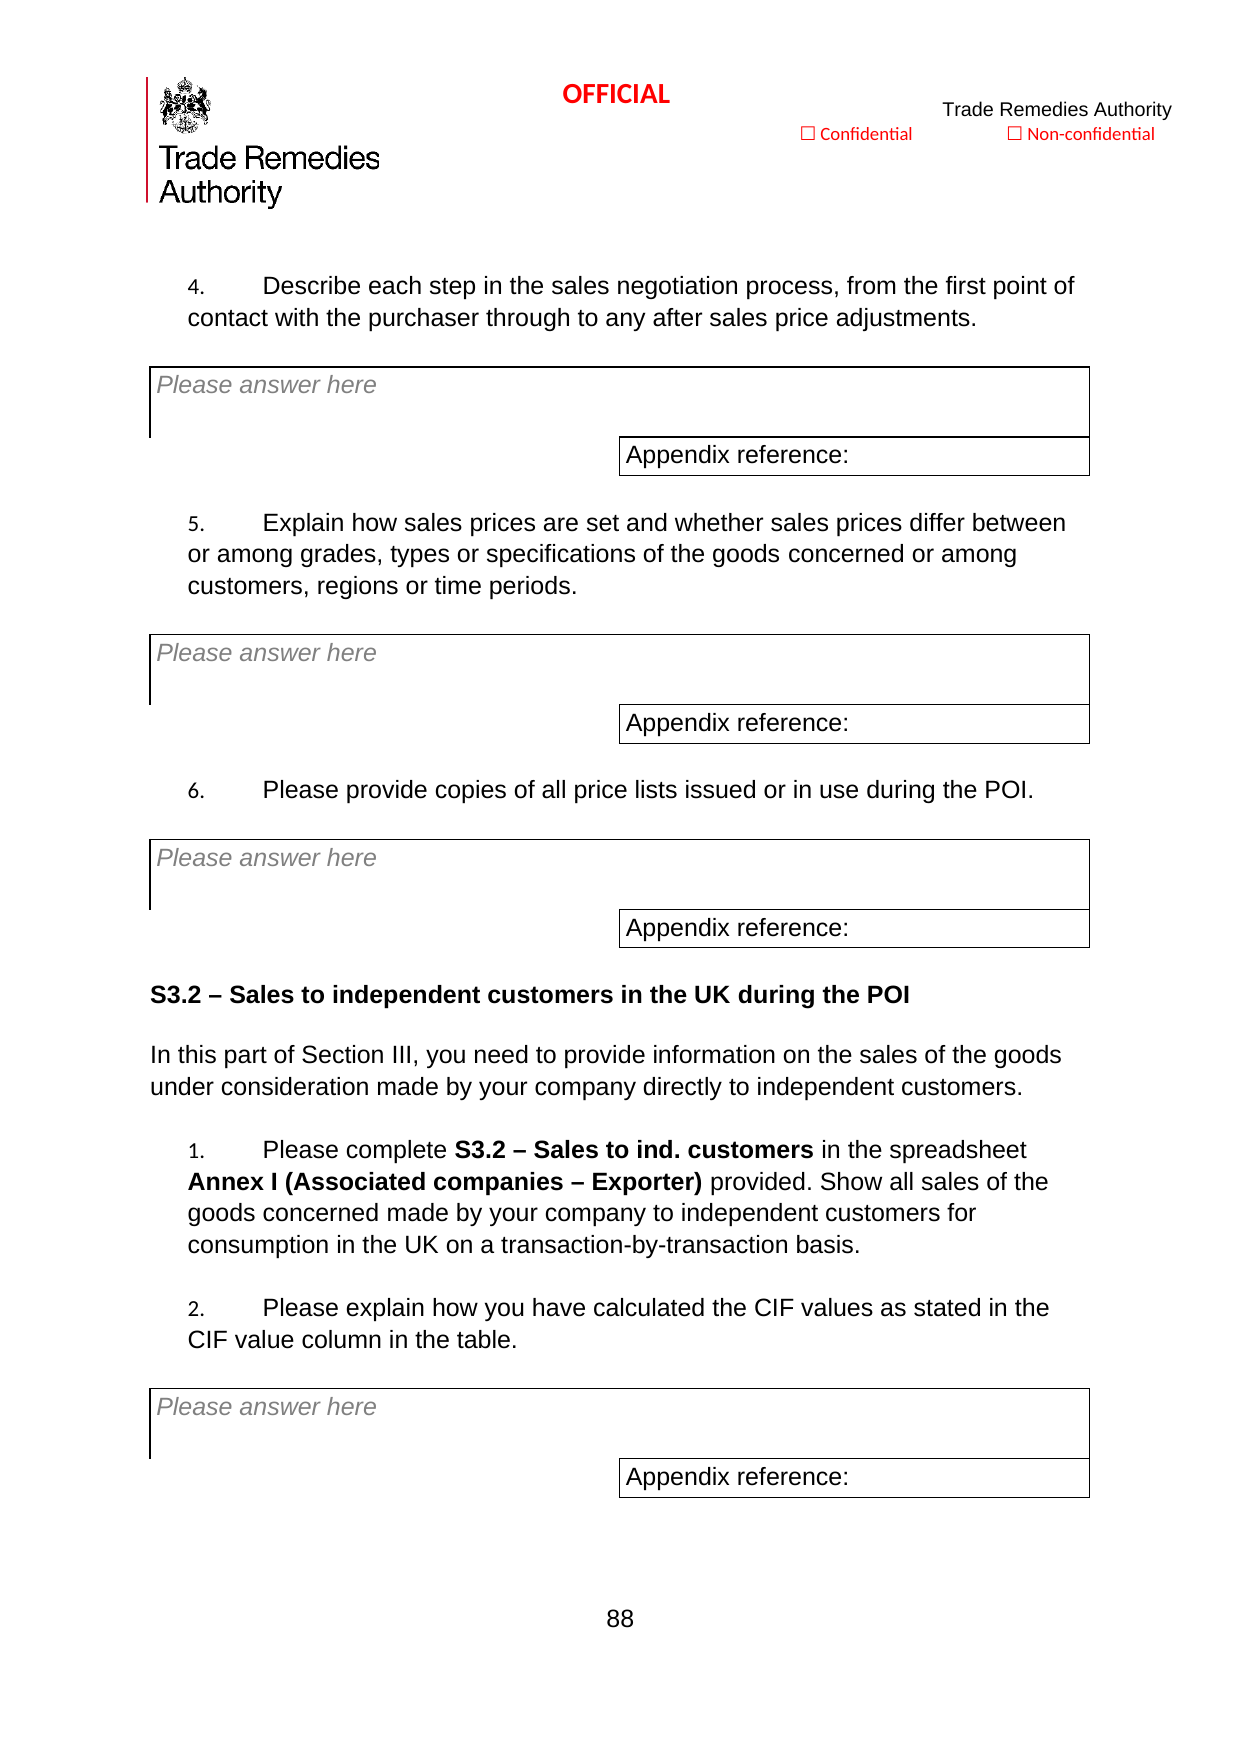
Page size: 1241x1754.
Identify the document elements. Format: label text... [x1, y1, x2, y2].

text In this part of Section III, you need to provide information on the sales of the goods under consideration made by your company directly to independent customers. [150, 1040, 1090, 1101]
list Please provide copies of all price lists issued or in use during the POI. [187, 775, 1090, 804]
table_cell [150, 1459, 619, 1497]
table_cell [150, 910, 619, 947]
table_cell Appendix reference: [620, 910, 1089, 947]
list Please complete S3.2 – Sales to ind. customers in the spreadsheet Annex I (Associated companies – Exporter) provided. Show all sales of the goods concerned made by your company to independent customers for consumption in the UK on a transaction-by-transaction basis. [187, 1135, 1090, 1259]
table_cell Appendix reference: [620, 438, 1089, 475]
table_cell Appendix reference: [620, 1459, 1089, 1497]
table_header Please answer here [151, 368, 1089, 436]
table_header Please answer here [151, 1389, 1089, 1458]
table_cell [150, 438, 619, 475]
table_cell Appendix reference: [620, 705, 1089, 743]
list Describe each step in the sales negotiation process, from the first point of contact with the purchaser through to any after sales price adjustments. [187, 271, 1090, 332]
table_header Please answer here [151, 840, 1089, 909]
table_header Please answer here [151, 635, 1089, 704]
list Please explain how you have calculated the CIF values as stated in the CIF value column in the table. [187, 1293, 1090, 1354]
list Explain how sales prices are set and whether sales prices differ between or among grades, types or specifications of the goods concerned or among customers, regions or time periods. [187, 507, 1090, 600]
subtitle S3.2 – Sales to independent customers in the UK during the POI [150, 980, 1090, 1009]
table_cell [150, 705, 619, 743]
